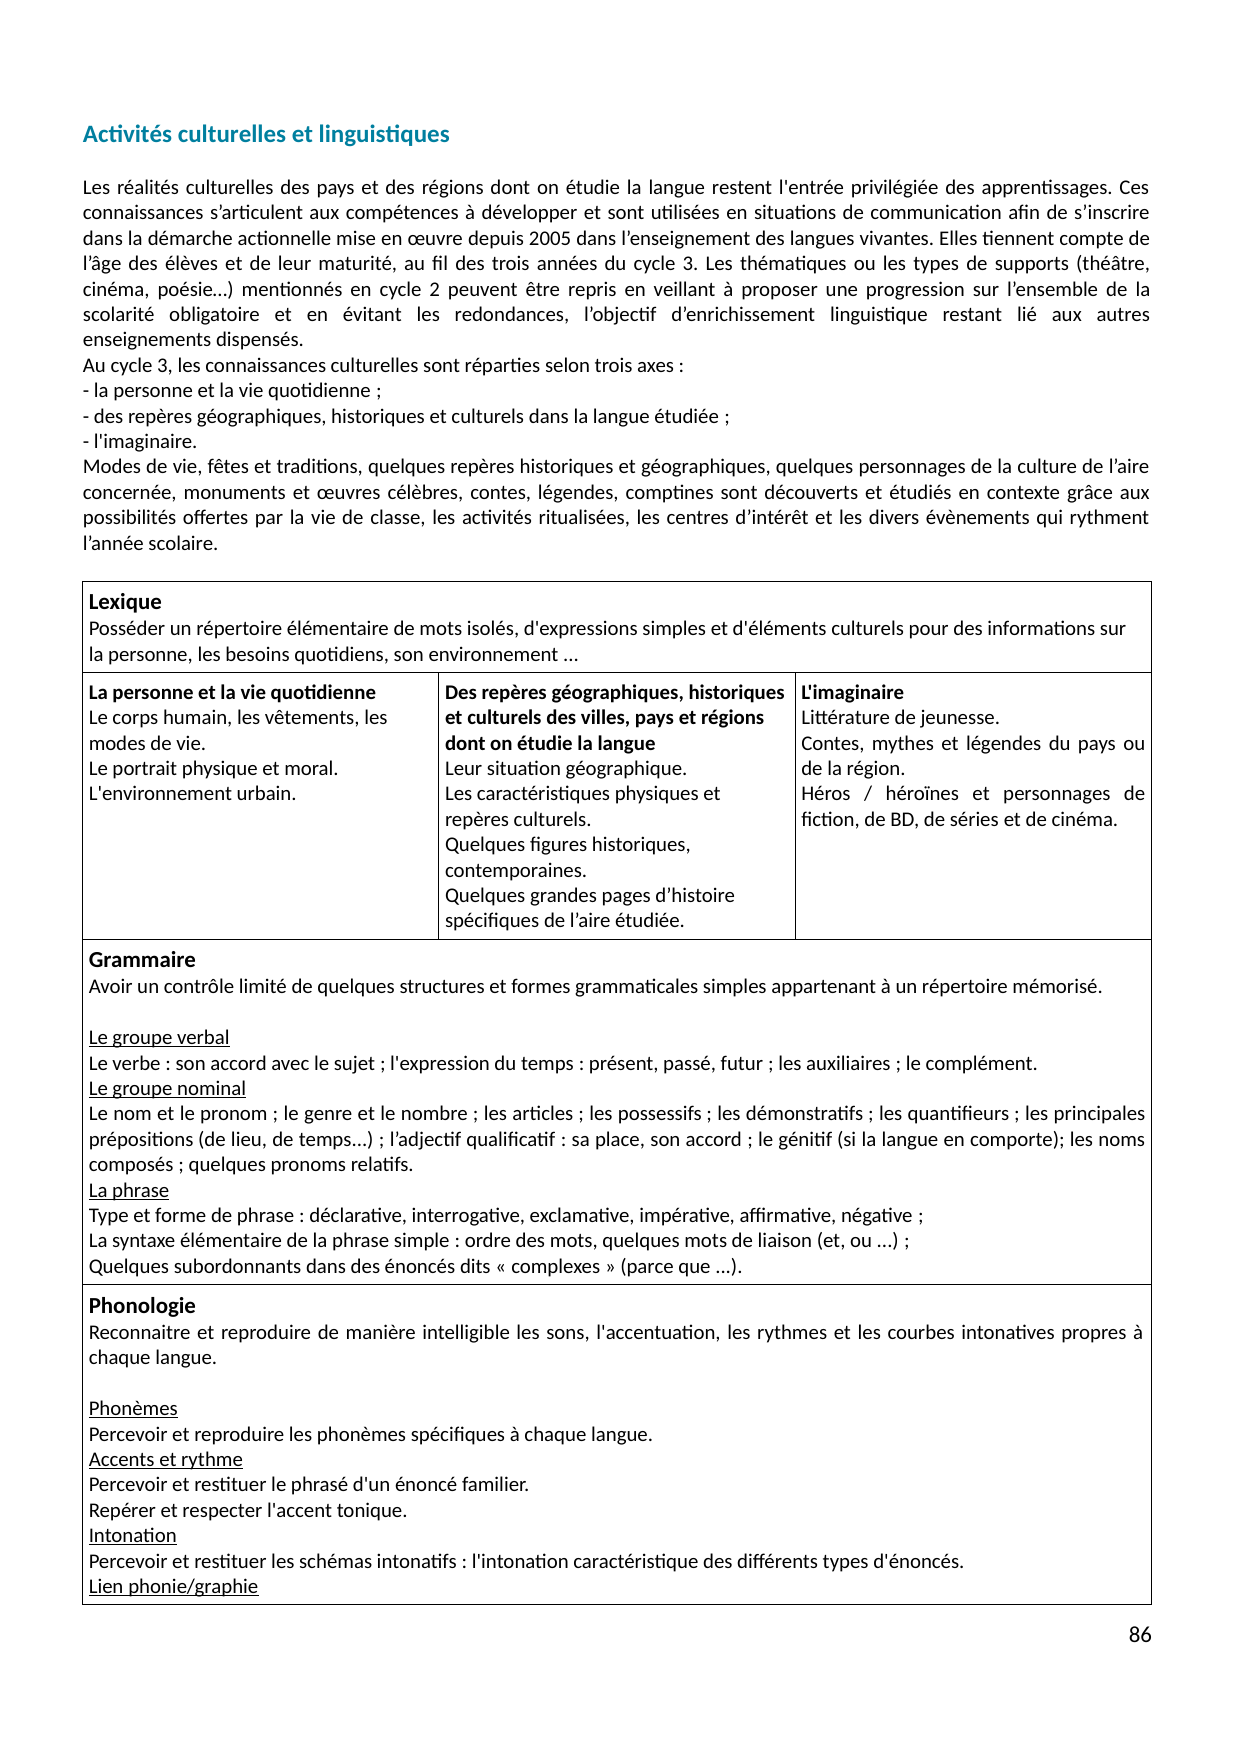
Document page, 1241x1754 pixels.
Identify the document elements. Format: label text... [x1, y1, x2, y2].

table_header Lexique Posséder un répertoire élémentaire de mots isolés, d'expressions simples et d'éléments culturels pour des informations sur la personne, les besoins quotidiens, son environnement ... [83, 582, 1151, 672]
text - la personne et la vie quotidienne ; [83, 377, 1152, 403]
text Les réalités culturelles des pays et des régions dont on étudie la langue restent l'entrée privilégiée des apprentissages. Ces connaissances s’articulent aux compétences à développer et sont utilisées en situations de communication afin de s’inscrire dans la démarche actionnelle mise en œuvre depuis 2005 dans l’enseignement des langues vivantes. Elles tiennent compte de l’âge des élèves et de leur maturité, au fil des trois années du cycle 3. Les thématiques ou les types de supports (théâtre, cinéma, poésie…) mentionnés en cycle 2 peuvent être repris en veillant à proposer une progression sur l’ensemble de la scolarité obligatoire et en évitant les redondances, l’objectif d’enrichissement linguistique restant lié aux autres enseignements dispensés. [83, 174, 1152, 352]
text Au cycle 3, les connaissances culturelles sont réparties selon trois axes : [83, 352, 1152, 377]
text - des repères géographiques, historiques et culturels dans la langue étudiée ; [83, 403, 1152, 428]
text Modes de vie, fêtes et traditions, quelques repères historiques et géographiques, quelques personnages de la culture de l’aire concernée, monuments et œuvres célèbres, contes, légendes, comptines sont découverts et étudiés en contexte grâce aux possibilités offertes par la vie de classe, les activités ritualisées, les centres d’intérêt et les divers évènements qui rythment l’année scolaire. [83, 454, 1152, 555]
table_cell Grammaire Avoir un contrôle limité de quelques structures et formes grammaticales simples appartenant à un répertoire mémorisé. Le groupe verbal Le verbe : son accord avec le sujet ; l'expression du temps : présent, passé, futur ; les auxiliaires ; le complément. Le groupe nominal Le nom et le pronom ; le genre et le nombre ; les articles ; les possessifs ; les démonstratifs ; les quantifieurs ; les principales prépositions (de lieu, de temps...) ; l’adjectif qualificatif : sa place, son accord ; le génitif (si la langue en comporte); les noms composés ; quelques pronoms relatifs. La phrase Type et forme de phrase : déclarative, interrogative, exclamative, impérative, affirmative, négative ; La syntaxe élémentaire de la phrase simple : ordre des mots, quelques mots de liaison (et, ou ...) ; Quelques subordonnants dans des énoncés dits « complexes » (parce que ...). [83, 940, 1151, 1284]
table_cell L'imaginaire Littérature de jeunesse. Contes, mythes et légendes du pays ou de la région. Héros / héroïnes et personnages de fiction, de BD, de séries et de cinéma. [796, 673, 1151, 939]
table_cell Des repères géographiques, historiques et culturels des villes, pays et régions dont on étudie la langue Leur situation géographique. Les caractéristiques physiques et repères culturels. Quelques figures historiques, contemporaines. Quelques grandes pages d’histoire spécifiques de l’aire étudiée. [439, 673, 795, 939]
text - l'imaginaire. [83, 428, 1152, 454]
text Activités culturelles et linguistiques [83, 118, 1152, 149]
table_cell La personne et la vie quotidienne Le corps humain, les vêtements, les modes de vie. Le portrait physique et moral. L'environnement urbain. [83, 673, 438, 939]
table_cell Phonologie Reconnaitre et reproduire de manière intelligible les sons, l'accentuation, les rythmes et les courbes intonatives propres à chaque langue. Phonèmes Percevoir et reproduire les phonèmes spécifiques à chaque langue. Accents et rythme Percevoir et restituer le phrasé d'un énoncé familier. Repérer et respecter l'accent tonique. Intonation Percevoir et restituer les schémas intonatifs : l'intonation caractéristique des différents types d'énoncés. Lien phonie/graphie [83, 1285, 1151, 1604]
